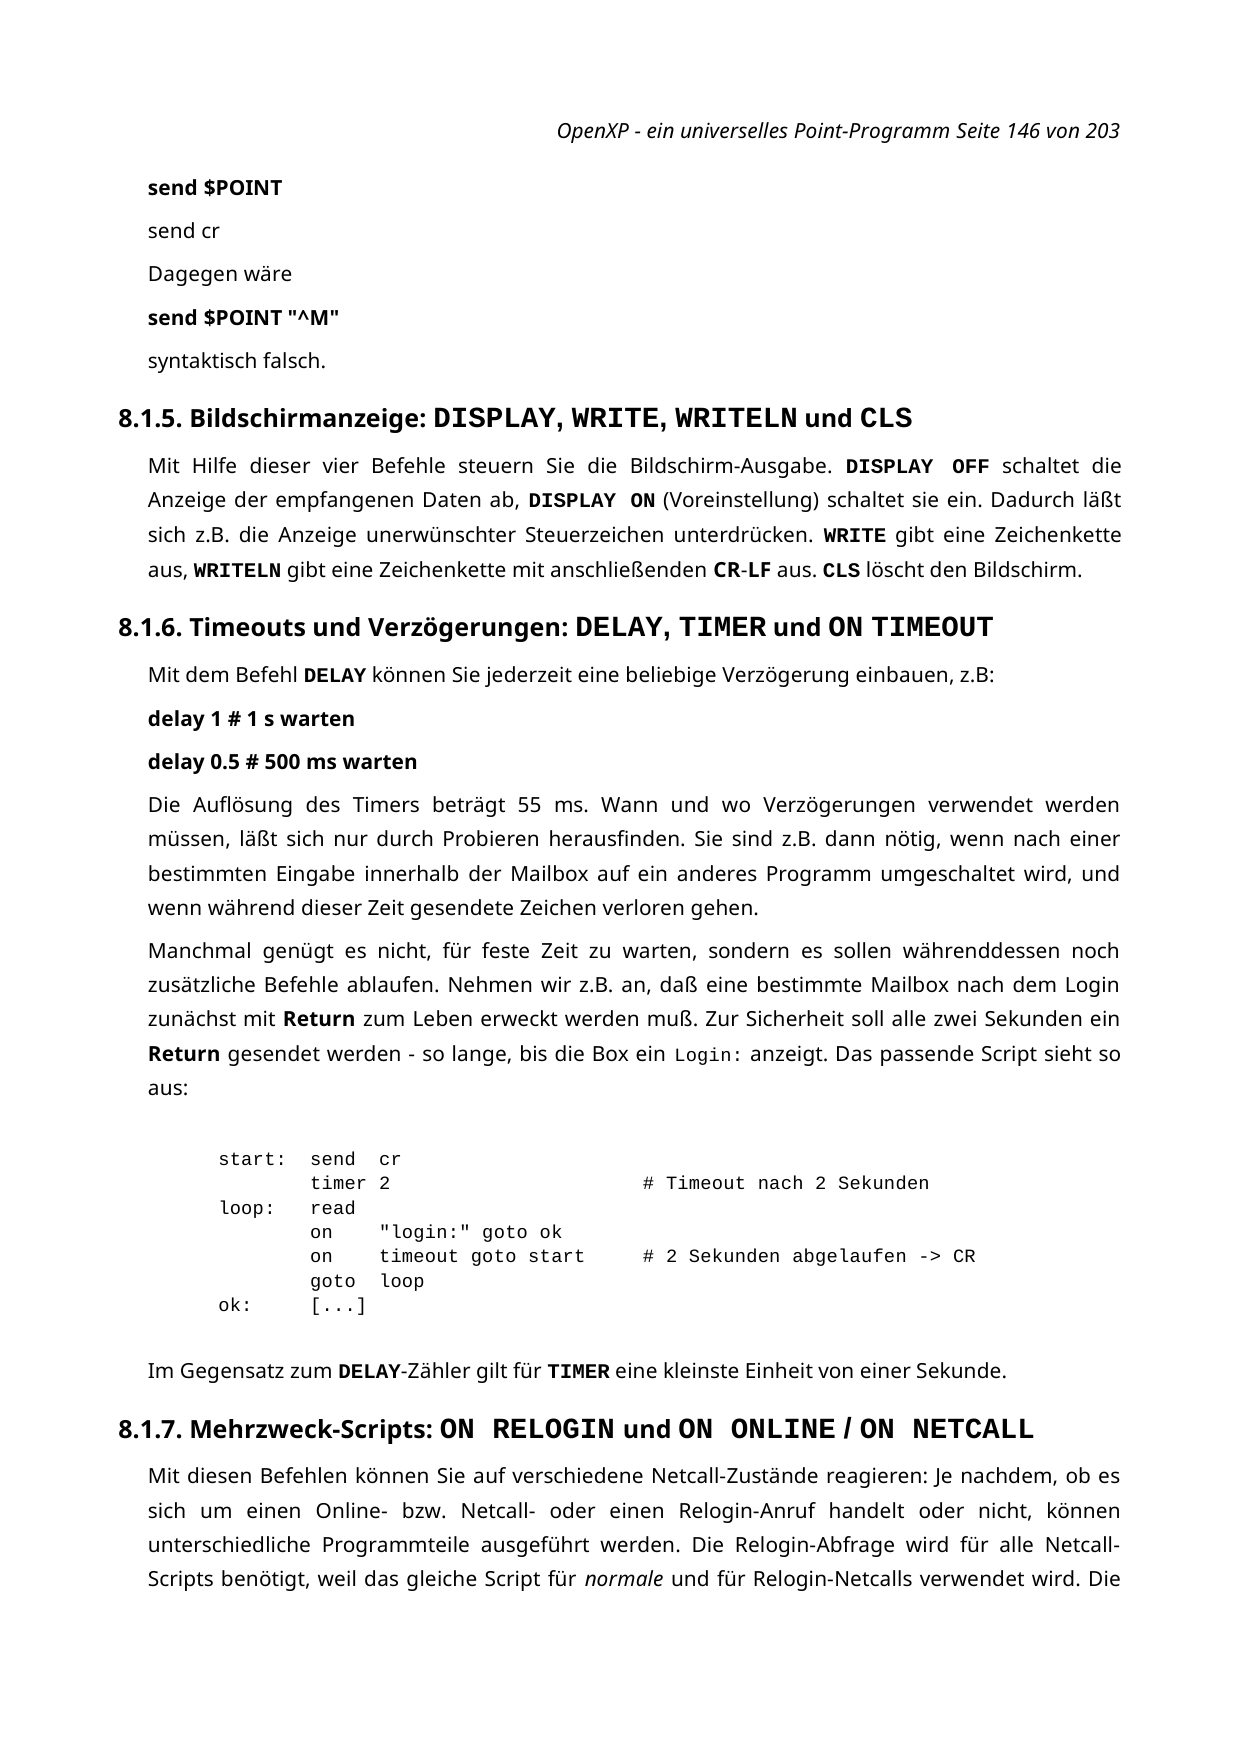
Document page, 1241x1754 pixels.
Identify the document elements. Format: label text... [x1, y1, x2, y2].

text timer 2 # Timeout nach 2 Sekunden [218, 1171, 1122, 1195]
subtitle 8.1.5. Bildschirmanzeige: DISPLAY, WRITE, WRITELN und CLS [118, 397, 1122, 436]
subtitle 8.1.6. Timeouts und Verzögerungen: DELAY, TIMER und ON TIMEOUT [118, 606, 1122, 645]
subtitle 8.1.7. Mehrzweck-Scripts: ON RELOGIN und ON ONLINE / ON NETCALL [118, 1408, 1122, 1447]
text goto loop [218, 1268, 1122, 1293]
text send cr [148, 216, 1122, 244]
text Mit Hilfe dieser vier Befehle steuern Sie die Bildschirm-Ausgabe. DISPLAY OFF schaltet die Anzeige der empfangenen Daten ab, DISPLAY ON (Voreinstellung) schaltet sie ein. Dadurch läßt sich z.B. die Anzeige unerwünschter Steuerzeichen unterdrücken. WRITE gibt eine Zeichenkette aus, WRITELN gibt eine Zeichenkette mit anschließenden CR-LF aus. CLS löscht den Bildschirm. [148, 451, 1122, 583]
text Dagegen wäre [148, 259, 1122, 288]
text send $POINT "^M" [148, 303, 1122, 331]
text Die Auflösung des Timers beträgt 55 ms. Wann und wo Verzögerungen verwendet werden müssen, läßt sich nur durch Probieren herausfinden. Sie sind z.B. dann nötig, wenn nach einer bestimmten Eingabe innerhalb der Mailbox auf ein anderes Programm umgeschaltet wird, und wenn während dieser Zeit gesendete Zeichen verloren gehen. [148, 790, 1122, 921]
text send $POINT [148, 173, 1122, 201]
text syntaktisch falsch. [148, 346, 1122, 374]
text Mit diesen Befehlen können Sie auf verschiedene Netcall-Zustände reagieren: Je nachdem, ob es sich um einen Online- bzw. Netcall- oder einen Relogin-Anruf handelt oder nicht, können unterschiedliche Programmteile ausgeführt werden. Die Relogin-Abfrage wird für alle Netcall-Scripts benötigt, weil das gleiche Script für normale und für Relogin-Netcalls verwendet wird. Die [148, 1461, 1122, 1592]
text Mit dem Befehl DELAY können Sie jederzeit eine beliebige Verzögerung einbauen, z.B: [148, 660, 1122, 689]
text Manchmal genügt es nicht, für feste Zeit zu warten, sondern es sollen währenddessen noch zusätzliche Befehle ablaufen. Nehmen wir z.B. an, daß eine bestimmte Mailbox nach dem Login zunächst mit Return zum Leben erweckt werden muß. Zur Sicherheit soll alle zwei Sekunden ein Return gesendet werden - so lange, bis die Box ein Login: anzeigt. Das passende Script sieht so aus: [148, 936, 1122, 1101]
text on timeout goto start # 2 Sekunden abgelaufen -> CR [218, 1244, 1122, 1268]
text delay 0.5 # 500 ms warten [148, 747, 1122, 775]
text Im Gegensatz zum DELAY-Zähler gilt für TIMER eine kleinste Einheit von einer Sekunde. [148, 1356, 1122, 1385]
text loop: read [218, 1195, 1122, 1219]
text start: send cr [218, 1146, 1122, 1171]
text on "login:" goto ok [218, 1219, 1122, 1244]
text ok: [...] [218, 1293, 1122, 1317]
text delay 1 # 1 s warten [148, 703, 1122, 732]
